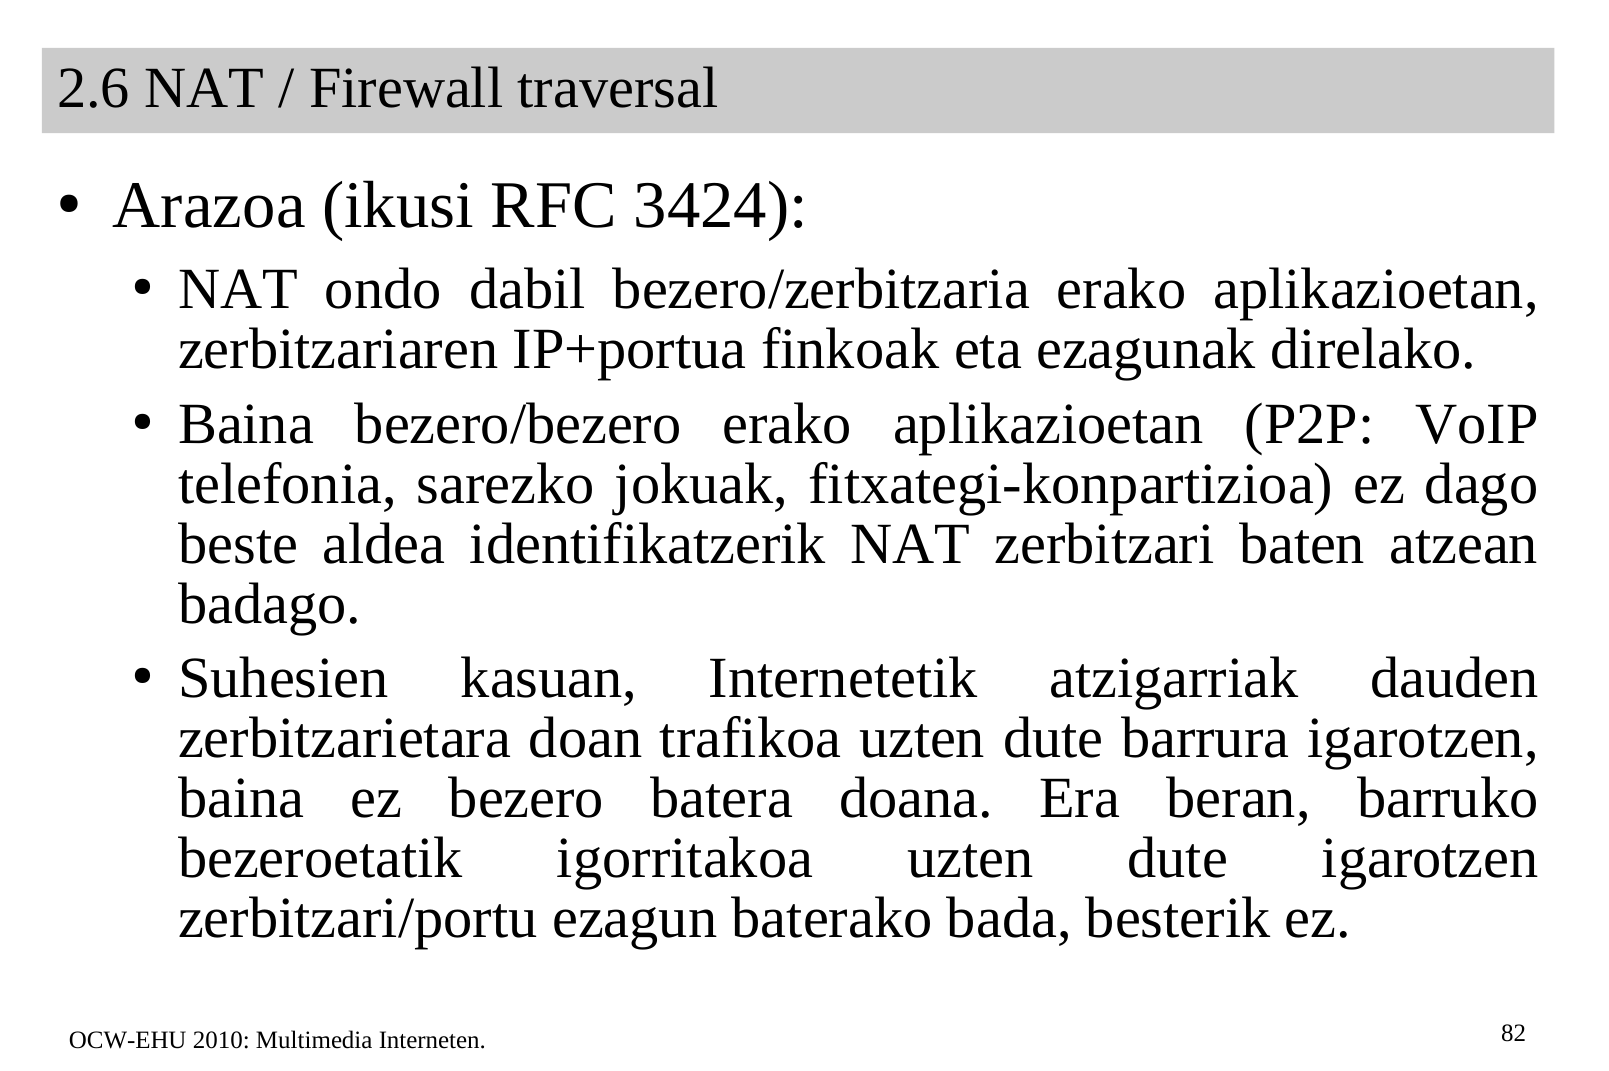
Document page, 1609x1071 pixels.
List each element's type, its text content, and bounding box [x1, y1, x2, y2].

title 2.6 NAT / Firewall traversal [41, 47, 1555, 134]
list Arazoa (ikusi RFC 3424): NAT ondo dabil bezero/zerbitzaria erako aplikazioetan, zerbitzariaren IP+portua finkoak eta ezagunak direlako. Baina bezero/bezero erako aplikazioetan (P2P: VoIP telefonia, sarezko jokuak, fitxategi-konpartizioa) ez dago beste aldea identifikatzerik NAT zerbitzari baten atzean badago. Suhesien kasuan, Internetetik atzigarriak dauden zerbitzarietara doan trafikoa uzten dute barrura igarotzen, baina ez bezero batera doana. Era beran, barruko bezeroetatik igorritakoa uzten dute igarotzen zerbitzari/portu ezagun baterako bada, besterik ez. [41, 160, 1555, 999]
